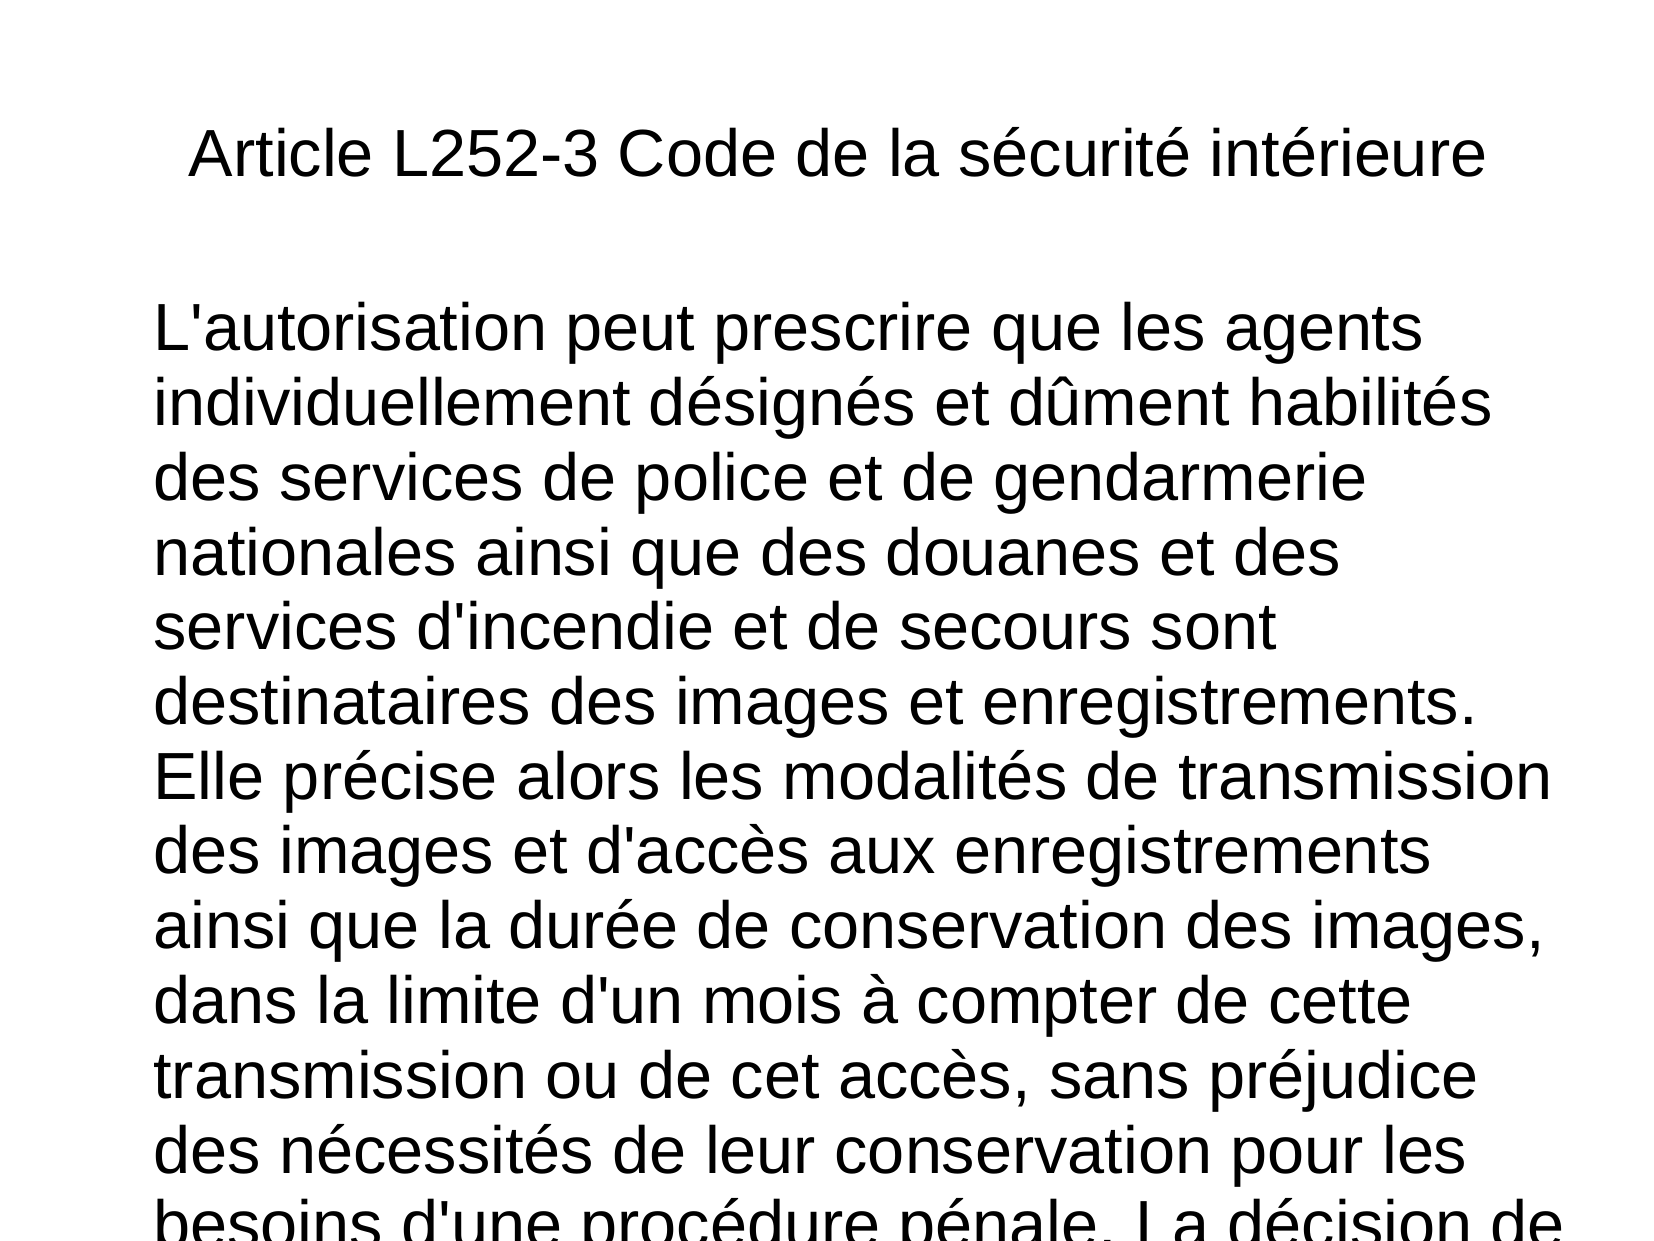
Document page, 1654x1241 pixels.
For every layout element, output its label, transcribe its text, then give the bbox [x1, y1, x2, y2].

title Article L252-3 Code de la sécurité intérieure [82, 49, 1571, 257]
list L'autorisation peut prescrire que les agents individuellement désignés et dûment habilités des services de police et de gendarmerie nationales ainsi que des douanes et des services d'incendie et de secours sont destinataires des images et enregistrements. Elle précise alors les modalités de transmission des images et d'accès aux enregistrements ainsi que la durée de conservation des images, dans la limite d'un mois à compter de cette transmission ou de cet accès, sans préjudice des nécessités de leur conservation pour les besoins d'une procédure pénale. La décision de permettre aux agents individuellement désignés et dûment habilités des services de police et de gendarmerie nationales ainsi que des douanes et des services d'incendie et de secours d'être destinataires des images et enregistrements peut également être prise à tout moment, après avis de la commission départementale de vidéoprotection, par arrêté préfectoral. Ce dernier précise alors les modalités de transmission des images et d'accès aux enregistrements. Lorsque l'urgence et l'exposition particulière à un risque d'actes de terrorisme le requièrent, cette décision peut être prise sans avis préalable de la commission départementale de vidéoprotection. Le président de la commission est immédiatement informé de cette décision, qui fait l'objet d'un examen lors de la plus prochaine réunion de la commission. [82, 290, 1571, 1010]
